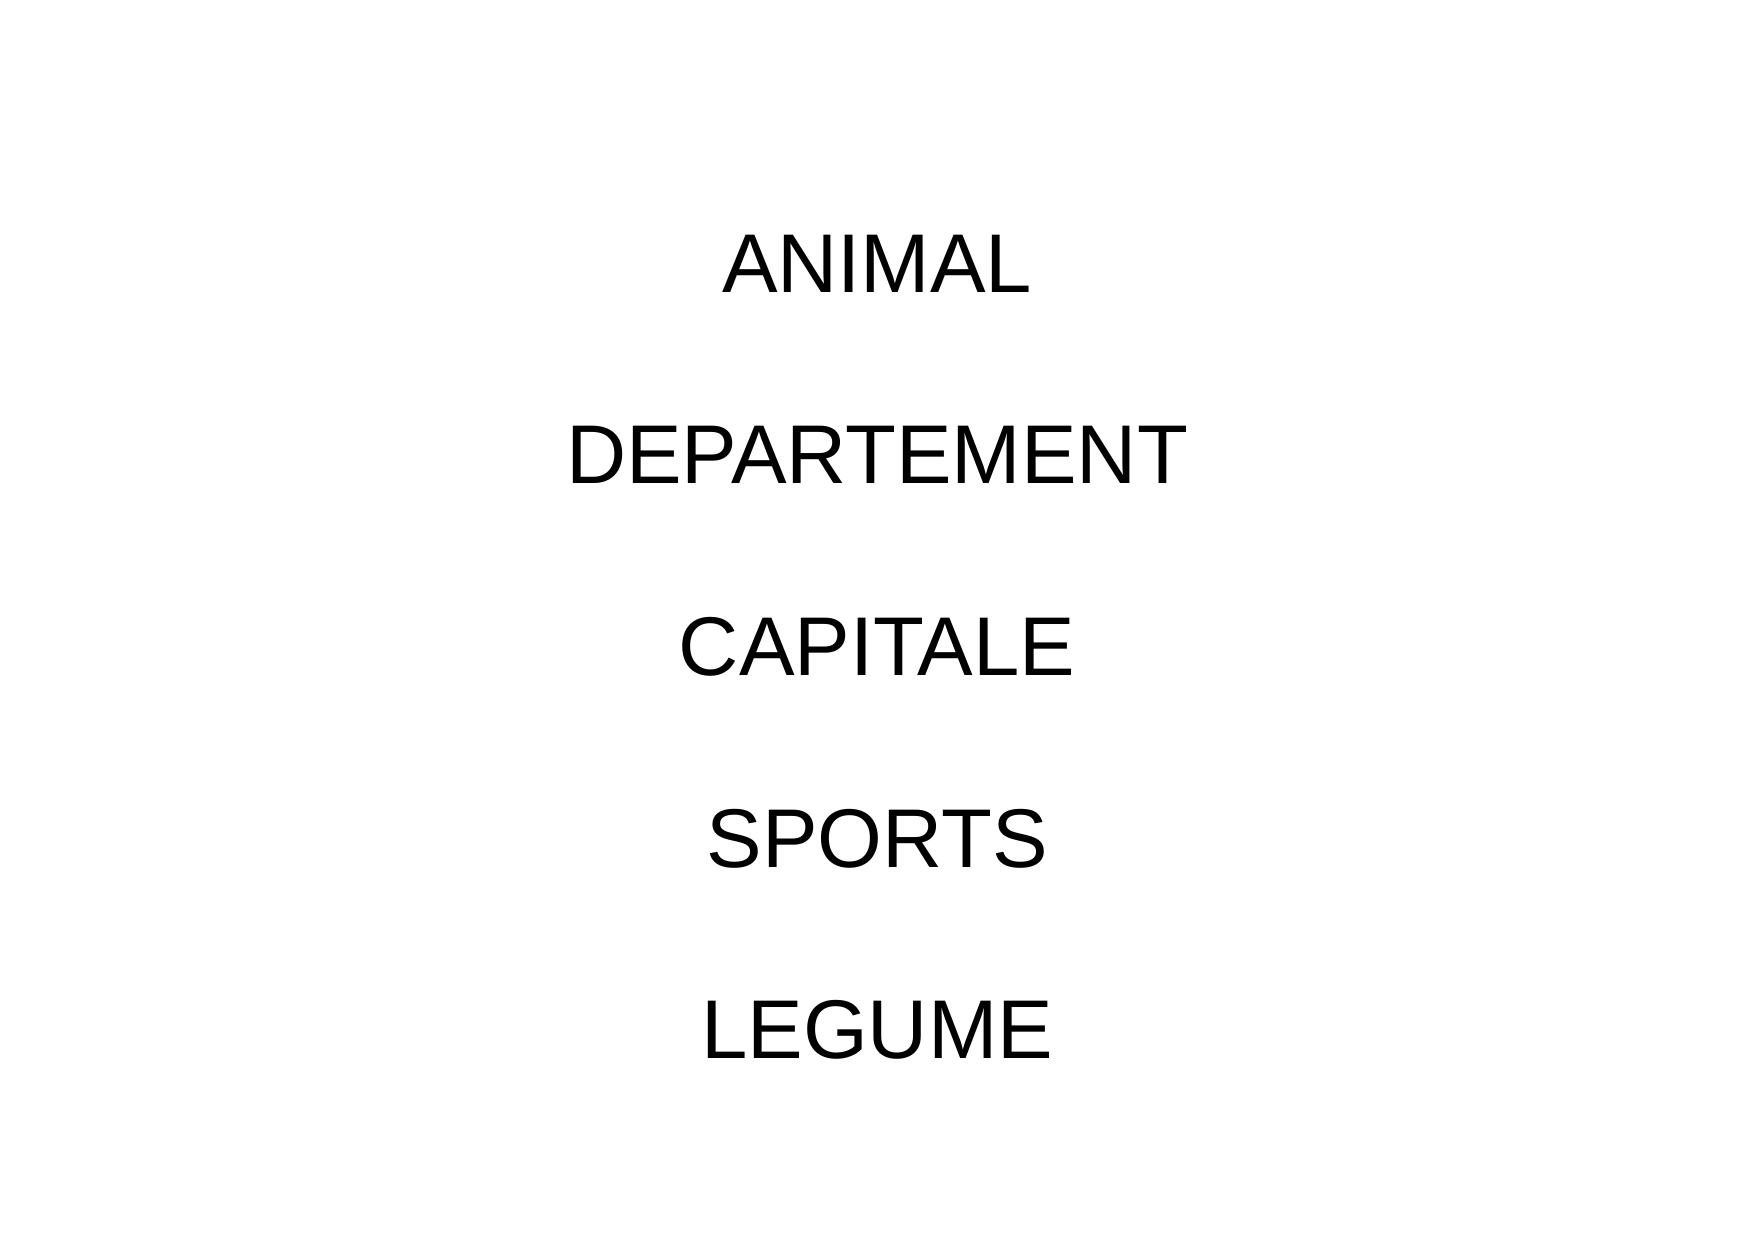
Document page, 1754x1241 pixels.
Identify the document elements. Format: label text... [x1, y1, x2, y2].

text ANIMAL [118, 214, 1636, 310]
text LEGUME [118, 981, 1636, 1076]
text DEPARTEMENT [118, 406, 1636, 501]
text SPORTS [118, 789, 1636, 885]
text CAPITALE [118, 597, 1636, 693]
